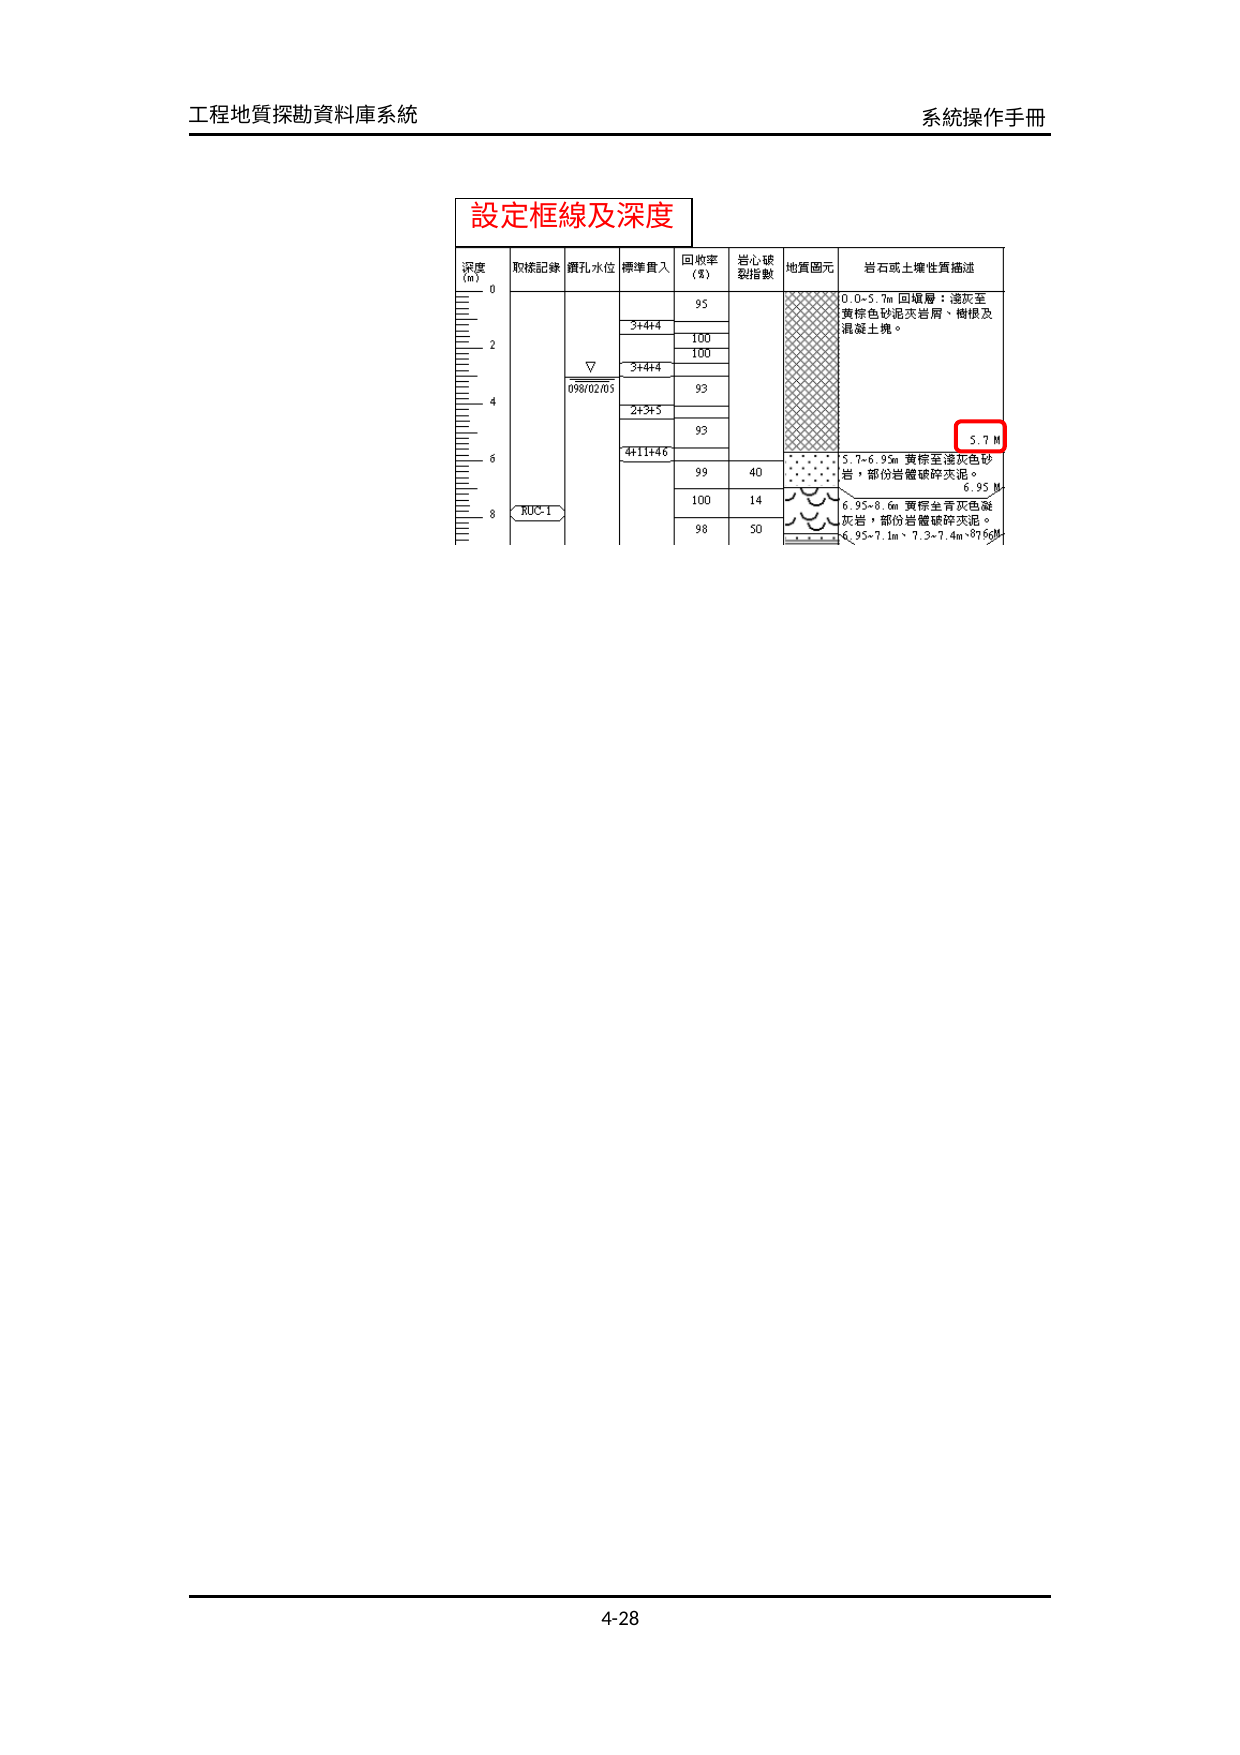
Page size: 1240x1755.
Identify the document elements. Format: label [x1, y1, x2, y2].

picture [958, 424, 1002, 449]
picture [455, 246, 1005, 545]
